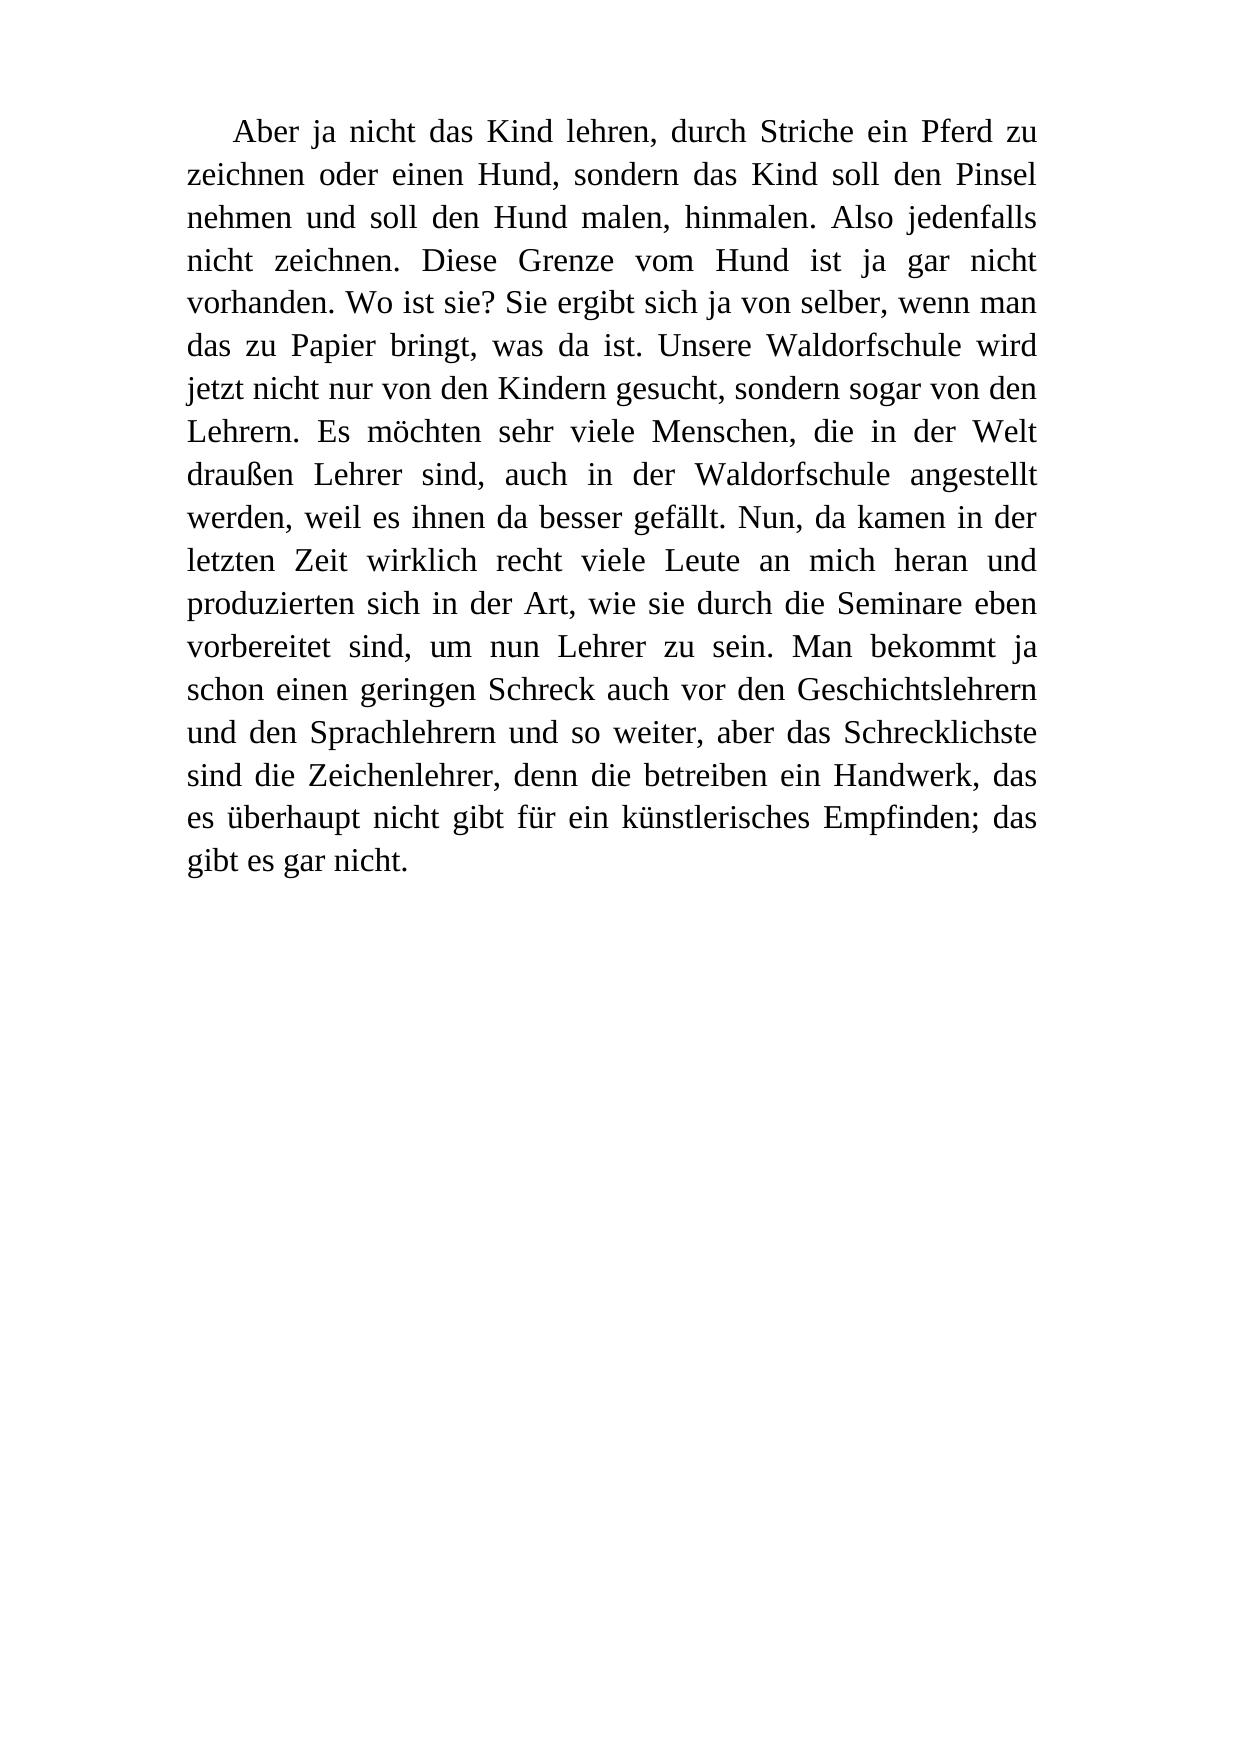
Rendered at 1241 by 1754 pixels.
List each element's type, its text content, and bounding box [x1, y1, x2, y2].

text Aber ja nicht das Kind lehren, durch Striche ein Pferd zu zeichnen oder einen Hund, sondern das Kind soll den Pinsel nehmen und soll den Hund malen, hinmalen. Also jedenfalls nicht zeichnen. Diese Grenze vom Hund ist ja gar nicht vorhanden. Wo ist sie? Sie ergibt sich ja von selber, wenn man das zu Papier bringt, was da ist. Unsere Waldorfschule wird jetzt nicht nur von den Kindern gesucht, sondern sogar von den Lehrern. Es möchten sehr viele Menschen, die in der Welt draußen Lehrer sind, auch in der Waldorfschule angestellt werden, weil es ihnen da besser gefällt. Nun, da kamen in der letzten Zeit wirklich recht viele Leute an mich heran und produzierten sich in der Art, wie sie durch die Seminare eben vorbereitet sind, um nun Lehrer zu sein. Man bekommt ja schon einen geringen Schreck auch vor den Geschichtslehrern und den Sprachlehrern und so weiter, aber das Schrecklichste sind die Zeichenlehrer, denn die betreiben ein Handwerk, das es überhaupt nicht gibt für ein künstlerisches Empfinden; das gibt es gar nicht. [187, 111, 1038, 879]
